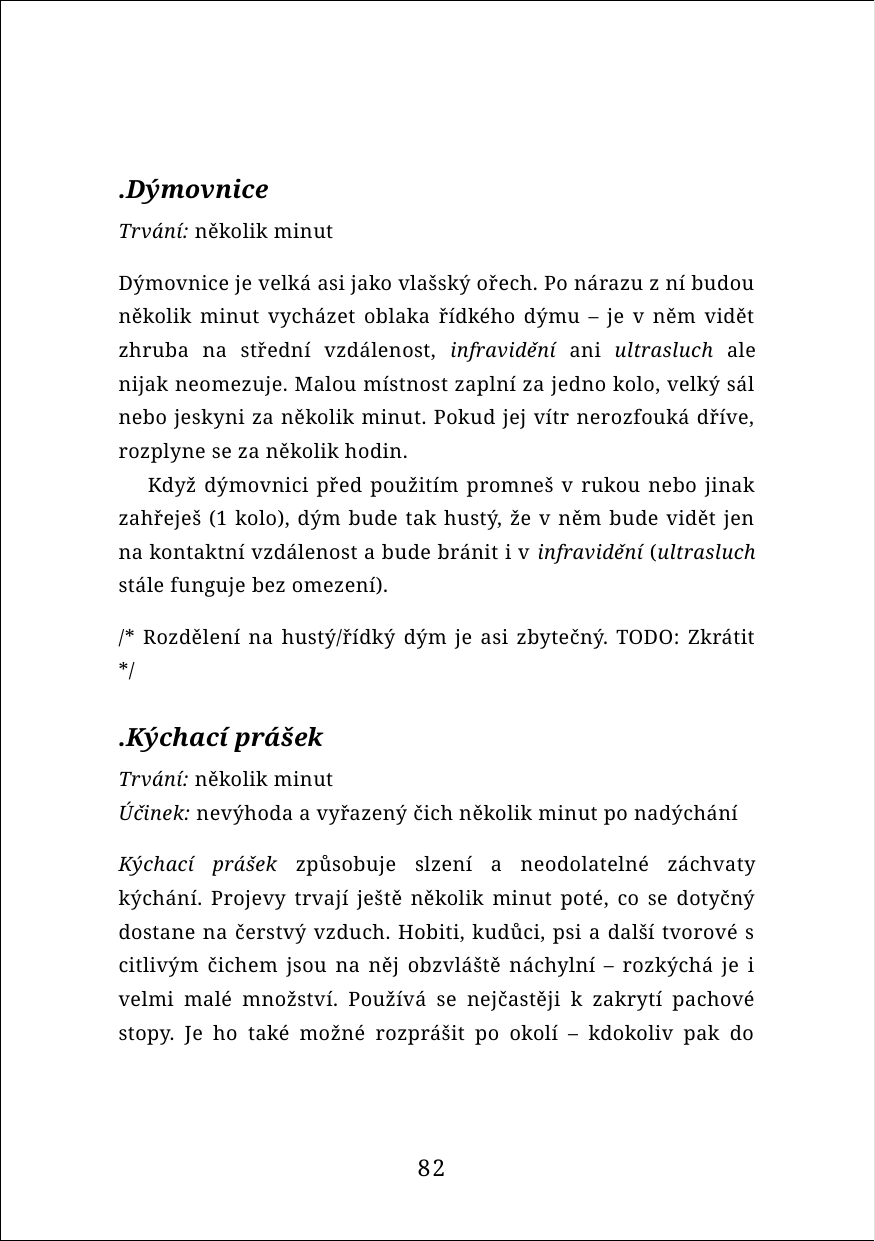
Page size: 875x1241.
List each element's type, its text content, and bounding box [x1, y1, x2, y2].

subtitle .Kýchací prášek [118, 720, 756, 754]
text /* Rozdělení na hustý/řídký dým je asi zbytečný. TODO: Zkrátit */ [118, 623, 756, 684]
text Trvání: několik minut [118, 218, 756, 244]
text Trvání: několik minut Účinek: nevýhoda a vyřazený čich několik minut po nadýchání [118, 766, 756, 826]
text Kýchací prášek způsobuje slzení a neodolatelné záchvaty kýchání. Projevy trvají ještě několik minut poté, co se dotyčný dostane na čerstvý vzduch. Hobiti, kudůci, psi a další tvorové s citlivým čichem jsou na něj obzvláště náchylní – rozkýchá je i velmi malé množství. Používá se nejčastěji k zakrytí pachové stopy. Je ho také možné rozprášit po okolí – kdokoliv pak do [118, 851, 756, 1046]
subtitle .Dýmovnice [118, 172, 756, 206]
text Dýmovnice je velká asi jako vlašský ořech. Po nárazu z ní budou několik minut vycházet oblaka řídkého dýmu – je v něm vidět zhruba na střední vzdálenost, infravidění ani ultrasluch ale nijak neomezuje. Malou místnost zaplní za jedno kolo, velký sál nebo jeskyni za několik minut. Pokud jej vítr nerozfouká dříve, rozplyne se za několik hodin. Když dýmovnici před použitím promneš v rukou nebo jinak zahřeješ (1 kolo), dým bude tak hustý, že v něm bude vidět jen na kontaktní vzdálenost a bude bránit i v infravidění (ultrasluch stále funguje bez omezení). [118, 269, 756, 599]
